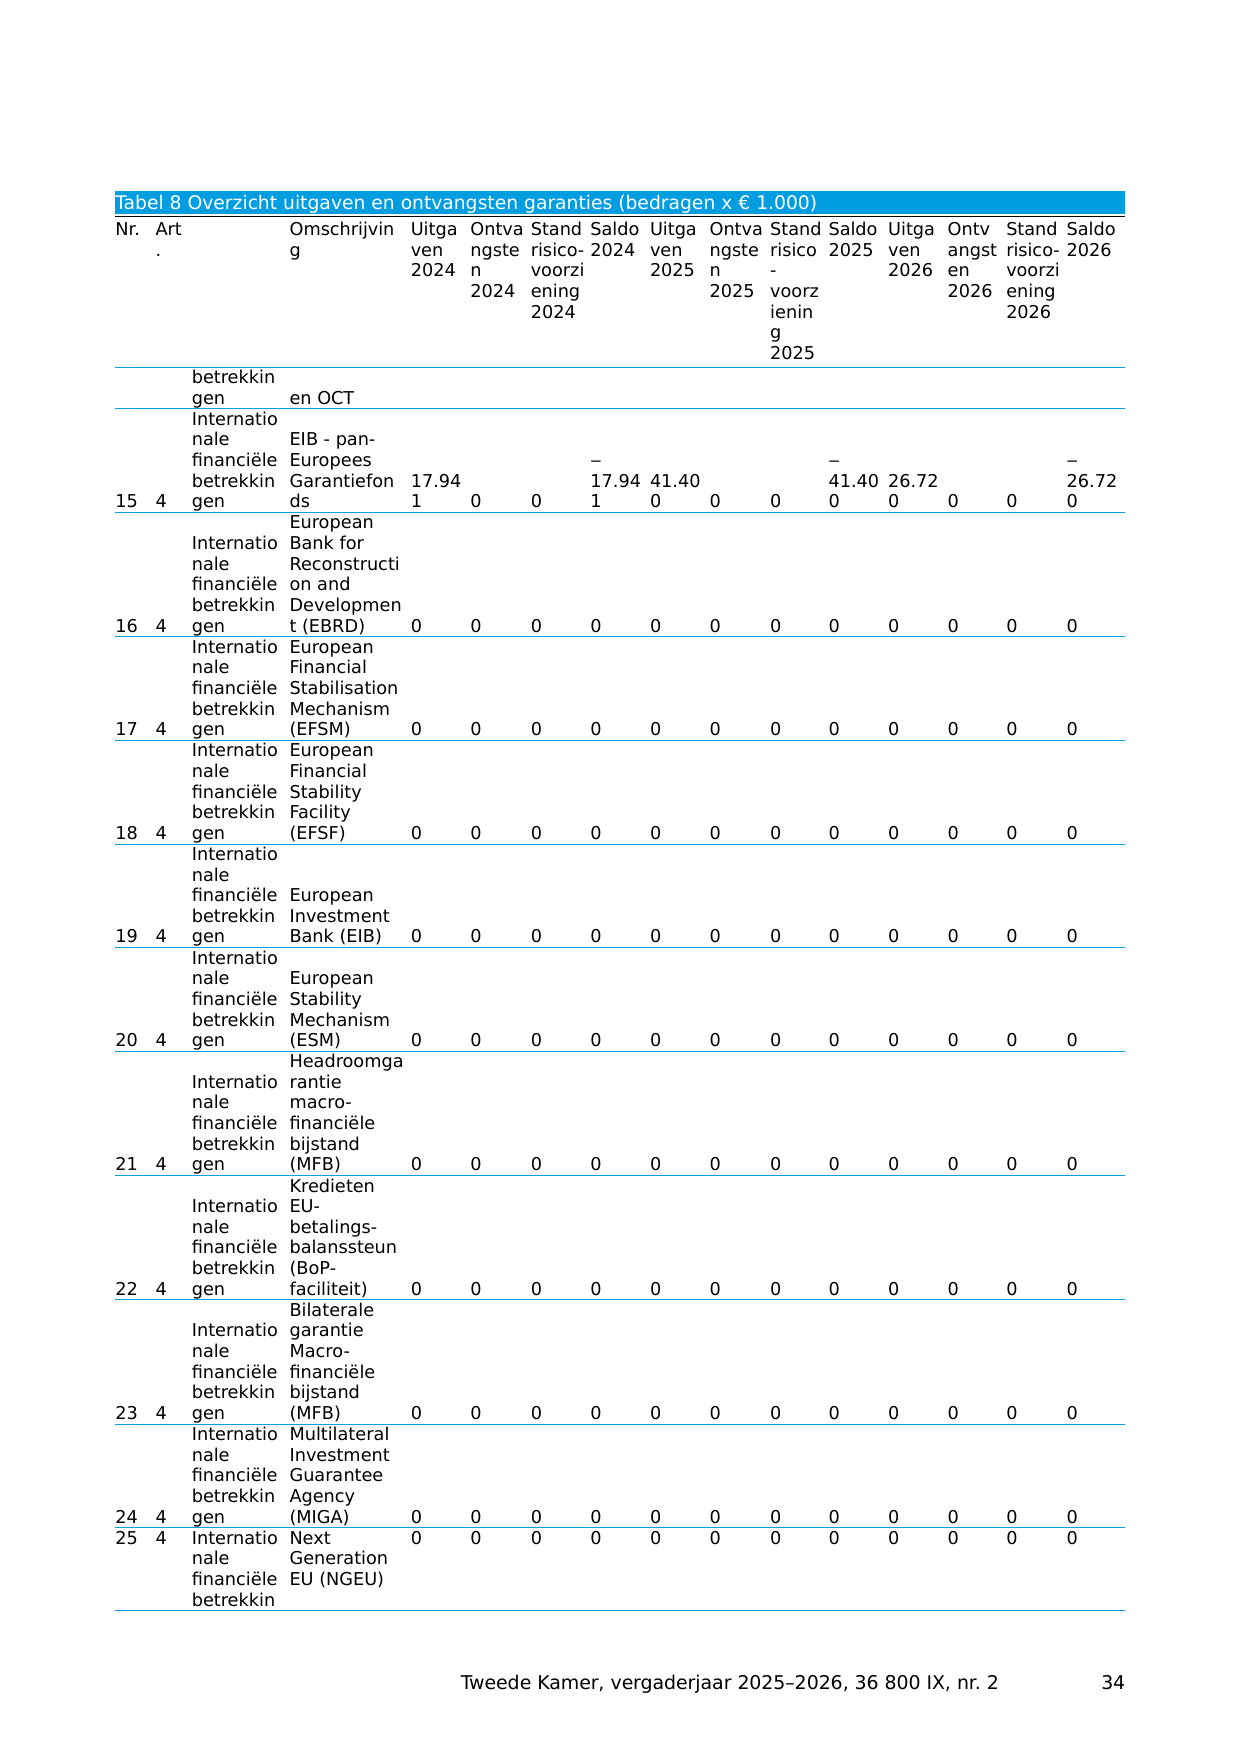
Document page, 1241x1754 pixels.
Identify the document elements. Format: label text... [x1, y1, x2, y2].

table_cell 0 [706, 741, 767, 843]
table_cell 0 [587, 845, 647, 947]
table_cell 0 [706, 1052, 767, 1175]
table_cell 0 [767, 948, 825, 1051]
table_cell 0 [706, 948, 767, 1051]
table_cell Saldo 2024 [587, 217, 647, 366]
table_cell 0 [885, 1300, 944, 1423]
table_cell 0 [945, 1176, 1003, 1299]
table_cell European Bank for Reconstruction and Development (EBRD) [286, 513, 408, 636]
table_cell Internationale financiële betrekkingen [189, 1176, 286, 1299]
table_cell Internationale financiële betrekkingen [189, 1052, 286, 1175]
table_cell 0 [1064, 513, 1125, 636]
table_cell 0 [1064, 637, 1125, 740]
table_cell 0 [1003, 1425, 1063, 1527]
table_cell Ontvangsten 2024 [467, 217, 528, 366]
table_cell Omschrijving [286, 217, 408, 366]
table_cell 0 [945, 741, 1003, 843]
table_cell 0 [408, 1176, 467, 1299]
table_cell 0 [467, 948, 528, 1051]
table_cell 0 [825, 948, 885, 1051]
table_cell 0 [945, 1052, 1003, 1175]
table_cell European Stability Mechanism (ESM) [286, 948, 408, 1051]
table_cell 0 [467, 741, 528, 843]
table_cell 0 [647, 741, 706, 843]
table_cell 0 [408, 1528, 467, 1610]
table_cell 0 [1003, 1052, 1063, 1175]
table_cell 0 [647, 948, 706, 1051]
table_cell 4 [153, 1052, 189, 1175]
table_cell 41.400 [647, 409, 706, 512]
table_cell 0 [587, 1176, 647, 1299]
table_cell [153, 368, 189, 408]
table_cell 0 [1064, 741, 1125, 843]
table_cell 0 [467, 845, 528, 947]
table_cell Ontvangsten 2026 [945, 217, 1003, 366]
table_cell 0 [528, 1052, 587, 1175]
table_cell Headroomgarantie macro-financiële bijstand (MFB) [286, 1052, 408, 1175]
table_cell 21 [115, 1052, 152, 1175]
table_cell 0 [706, 637, 767, 740]
table_cell 0 [945, 409, 1003, 512]
table_cell 0 [767, 1176, 825, 1299]
table_cell Internationale financiële betrekkingen [189, 637, 286, 740]
table_cell 0 [885, 513, 944, 636]
table_cell 0 [647, 637, 706, 740]
table_cell 0 [1003, 1528, 1063, 1610]
table_cell 0 [528, 409, 587, 512]
table_cell 0 [767, 845, 825, 947]
table_cell [945, 368, 1003, 408]
table_cell 0 [408, 637, 467, 740]
table_cell 0 [1003, 409, 1063, 512]
table_cell 0 [706, 513, 767, 636]
table_cell 0 [528, 845, 587, 947]
table_cell 0 [528, 1176, 587, 1299]
table_cell 0 [945, 1425, 1003, 1527]
table_cell Ontvangsten 2025 [706, 217, 767, 366]
table_cell 0 [467, 1052, 528, 1175]
table_cell 0 [408, 513, 467, 636]
table_cell 0 [885, 741, 944, 843]
table_cell 0 [1003, 845, 1063, 947]
table_cell Internationale financiële betrekkingen [189, 513, 286, 636]
table_cell 0 [1003, 948, 1063, 1051]
table_cell 0 [825, 513, 885, 636]
table_cell 0 [767, 1425, 825, 1527]
table_cell Next Generation EU (NGEU) [286, 1528, 408, 1610]
table_cell [408, 368, 467, 408]
table_cell 0 [587, 1528, 647, 1610]
table_cell ‒ 26.720 [1064, 409, 1125, 512]
table_cell 0 [825, 1528, 885, 1610]
table_cell Nr. [115, 217, 152, 366]
table_cell 0 [647, 1176, 706, 1299]
table_cell [528, 368, 587, 408]
table_cell Uitgaven 2026 [885, 217, 944, 366]
table_cell Internationale financiële betrekkingen [189, 948, 286, 1051]
table_cell 0 [587, 637, 647, 740]
table_cell 22 [115, 1176, 152, 1299]
table_cell Internationale financiële betrekkingen [189, 409, 286, 512]
table_cell 0 [408, 948, 467, 1051]
table_cell 0 [825, 741, 885, 843]
table_cell Internationale financiële betrekkingen [189, 1425, 286, 1527]
table_cell Stand risico-voorziening 2024 [528, 217, 587, 366]
table_cell 0 [945, 513, 1003, 636]
table_cell 0 [587, 513, 647, 636]
table_cell 0 [528, 1425, 587, 1527]
table_cell 4 [153, 845, 189, 947]
table_cell 0 [1064, 948, 1125, 1051]
table_cell 0 [587, 1425, 647, 1527]
table_cell Bilaterale garantie Macro-financiële bijstand (MFB) [286, 1300, 408, 1423]
table_cell [1064, 368, 1125, 408]
table_cell 0 [528, 637, 587, 740]
table_cell 17.941 [408, 409, 467, 512]
table_cell 0 [767, 409, 825, 512]
table_cell 23 [115, 1300, 152, 1423]
table_cell 0 [587, 1052, 647, 1175]
table_cell 0 [408, 1052, 467, 1175]
table_cell Art. [153, 217, 189, 366]
table_cell Saldo 2026 [1064, 217, 1125, 366]
table_cell 0 [467, 1425, 528, 1527]
table_cell 0 [885, 1425, 944, 1527]
table_cell betrekkingen [189, 368, 286, 408]
table_cell 0 [1003, 1176, 1063, 1299]
table_cell 20 [115, 948, 152, 1051]
table_cell [587, 368, 647, 408]
table_cell [647, 368, 706, 408]
table_cell 0 [706, 1300, 767, 1423]
table_cell 0 [825, 1425, 885, 1527]
table_cell Internationale financiële betrekkingen [189, 1300, 286, 1423]
table_cell 0 [467, 1176, 528, 1299]
table_cell [189, 217, 286, 366]
table_cell 0 [1003, 513, 1063, 636]
table_cell Kredieten EU-betalings-balanssteun (BoP-faciliteit) [286, 1176, 408, 1299]
table_cell 0 [767, 1300, 825, 1423]
table_cell 0 [408, 1300, 467, 1423]
table_cell 4 [153, 637, 189, 740]
table_cell 0 [467, 637, 528, 740]
table_cell 15 [115, 409, 152, 512]
table_cell European Financial Stability Facility (EFSF) [286, 741, 408, 843]
table_cell 0 [945, 637, 1003, 740]
table_cell Uitgaven 2025 [647, 217, 706, 366]
table_cell 0 [706, 409, 767, 512]
table_cell EIB - pan-Europees Garantiefonds [286, 409, 408, 512]
table_cell 0 [885, 1052, 944, 1175]
table_cell 0 [408, 741, 467, 843]
table_cell 0 [528, 513, 587, 636]
table_cell 0 [945, 1300, 1003, 1423]
table_cell 0 [885, 948, 944, 1051]
table_cell 0 [1064, 1425, 1125, 1527]
table_cell 0 [528, 1528, 587, 1610]
table_cell 0 [647, 1528, 706, 1610]
table_cell 24 [115, 1425, 152, 1527]
table_cell 4 [153, 1300, 189, 1423]
table_cell 17 [115, 637, 152, 740]
table_cell [885, 368, 944, 408]
table_cell 16 [115, 513, 152, 636]
table_cell 0 [1064, 1300, 1125, 1423]
table_cell [115, 368, 152, 408]
table_cell 4 [153, 741, 189, 843]
table_cell 4 [153, 513, 189, 636]
table_cell 0 [647, 1052, 706, 1175]
table_cell 0 [825, 845, 885, 947]
table_cell European Investment Bank (EIB) [286, 845, 408, 947]
table_cell 4 [153, 409, 189, 512]
table_cell en OCT [286, 368, 408, 408]
table_cell 0 [408, 1425, 467, 1527]
table_cell 0 [647, 513, 706, 636]
table_cell Saldo 2025 [825, 217, 885, 366]
table_cell Stand risico-voorziening 2025 [767, 217, 825, 366]
table_cell 25 [115, 1528, 152, 1610]
table_cell 0 [1064, 845, 1125, 947]
table_cell 4 [153, 1528, 189, 1610]
table_cell 0 [706, 1425, 767, 1527]
table_cell [1003, 368, 1063, 408]
table_cell 26.720 [885, 409, 944, 512]
table_cell 0 [1064, 1176, 1125, 1299]
table_cell 0 [945, 845, 1003, 947]
table_cell 0 [647, 845, 706, 947]
table_cell 0 [767, 1052, 825, 1175]
table_cell 0 [885, 637, 944, 740]
table_cell [767, 368, 825, 408]
table_cell 0 [467, 1300, 528, 1423]
table_cell 0 [706, 1176, 767, 1299]
table_cell 18 [115, 741, 152, 843]
table_cell 0 [647, 1300, 706, 1423]
table_cell 0 [528, 1300, 587, 1423]
table_cell [467, 368, 528, 408]
table_cell Internationale financiële betrekkin [189, 1528, 286, 1610]
table_cell Multilateral Investment Guarantee Agency (MIGA) [286, 1425, 408, 1527]
table_cell [706, 368, 767, 408]
table_cell Uitgaven 2024 [408, 217, 467, 366]
table_cell 0 [706, 845, 767, 947]
table_cell 0 [825, 1176, 885, 1299]
table_cell 0 [467, 513, 528, 636]
table_cell 0 [767, 1528, 825, 1610]
table_cell 4 [153, 1176, 189, 1299]
table_cell 0 [825, 1052, 885, 1175]
table_cell Stand risico-voorziening 2026 [1003, 217, 1063, 366]
table_cell 0 [1003, 741, 1063, 843]
table_cell 0 [945, 948, 1003, 1051]
table_cell Internationale financiële betrekkingen [189, 741, 286, 843]
table_cell 0 [408, 845, 467, 947]
table_cell 0 [587, 741, 647, 843]
table_cell 0 [1003, 637, 1063, 740]
table_cell 0 [945, 1528, 1003, 1610]
table_cell ‒ 41.400 [825, 409, 885, 512]
table_cell 0 [825, 1300, 885, 1423]
table_cell 0 [587, 948, 647, 1051]
table_cell 0 [1003, 1300, 1063, 1423]
table_cell 0 [885, 845, 944, 947]
table_cell ‒ 17.941 [587, 409, 647, 512]
table_cell 0 [885, 1176, 944, 1299]
table_cell [825, 368, 885, 408]
table_cell 0 [467, 409, 528, 512]
table_cell 0 [467, 1528, 528, 1610]
table_cell Internationale financiële betrekkingen [189, 845, 286, 947]
table_cell 19 [115, 845, 152, 947]
table_cell 0 [767, 513, 825, 636]
table_cell 0 [528, 741, 587, 843]
table_cell 0 [767, 741, 825, 843]
table_cell 0 [825, 637, 885, 740]
table_cell 0 [885, 1528, 944, 1610]
table_cell 0 [647, 1425, 706, 1527]
table_cell 0 [587, 1300, 647, 1423]
table_cell 4 [153, 1425, 189, 1527]
table_cell 0 [528, 948, 587, 1051]
table_cell 0 [767, 637, 825, 740]
table_cell 0 [706, 1528, 767, 1610]
table_cell 0 [1064, 1052, 1125, 1175]
table_cell 0 [1064, 1528, 1125, 1610]
table_cell 4 [153, 948, 189, 1051]
table_cell European Financial Stabilisation Mechanism (EFSM) [286, 637, 408, 740]
